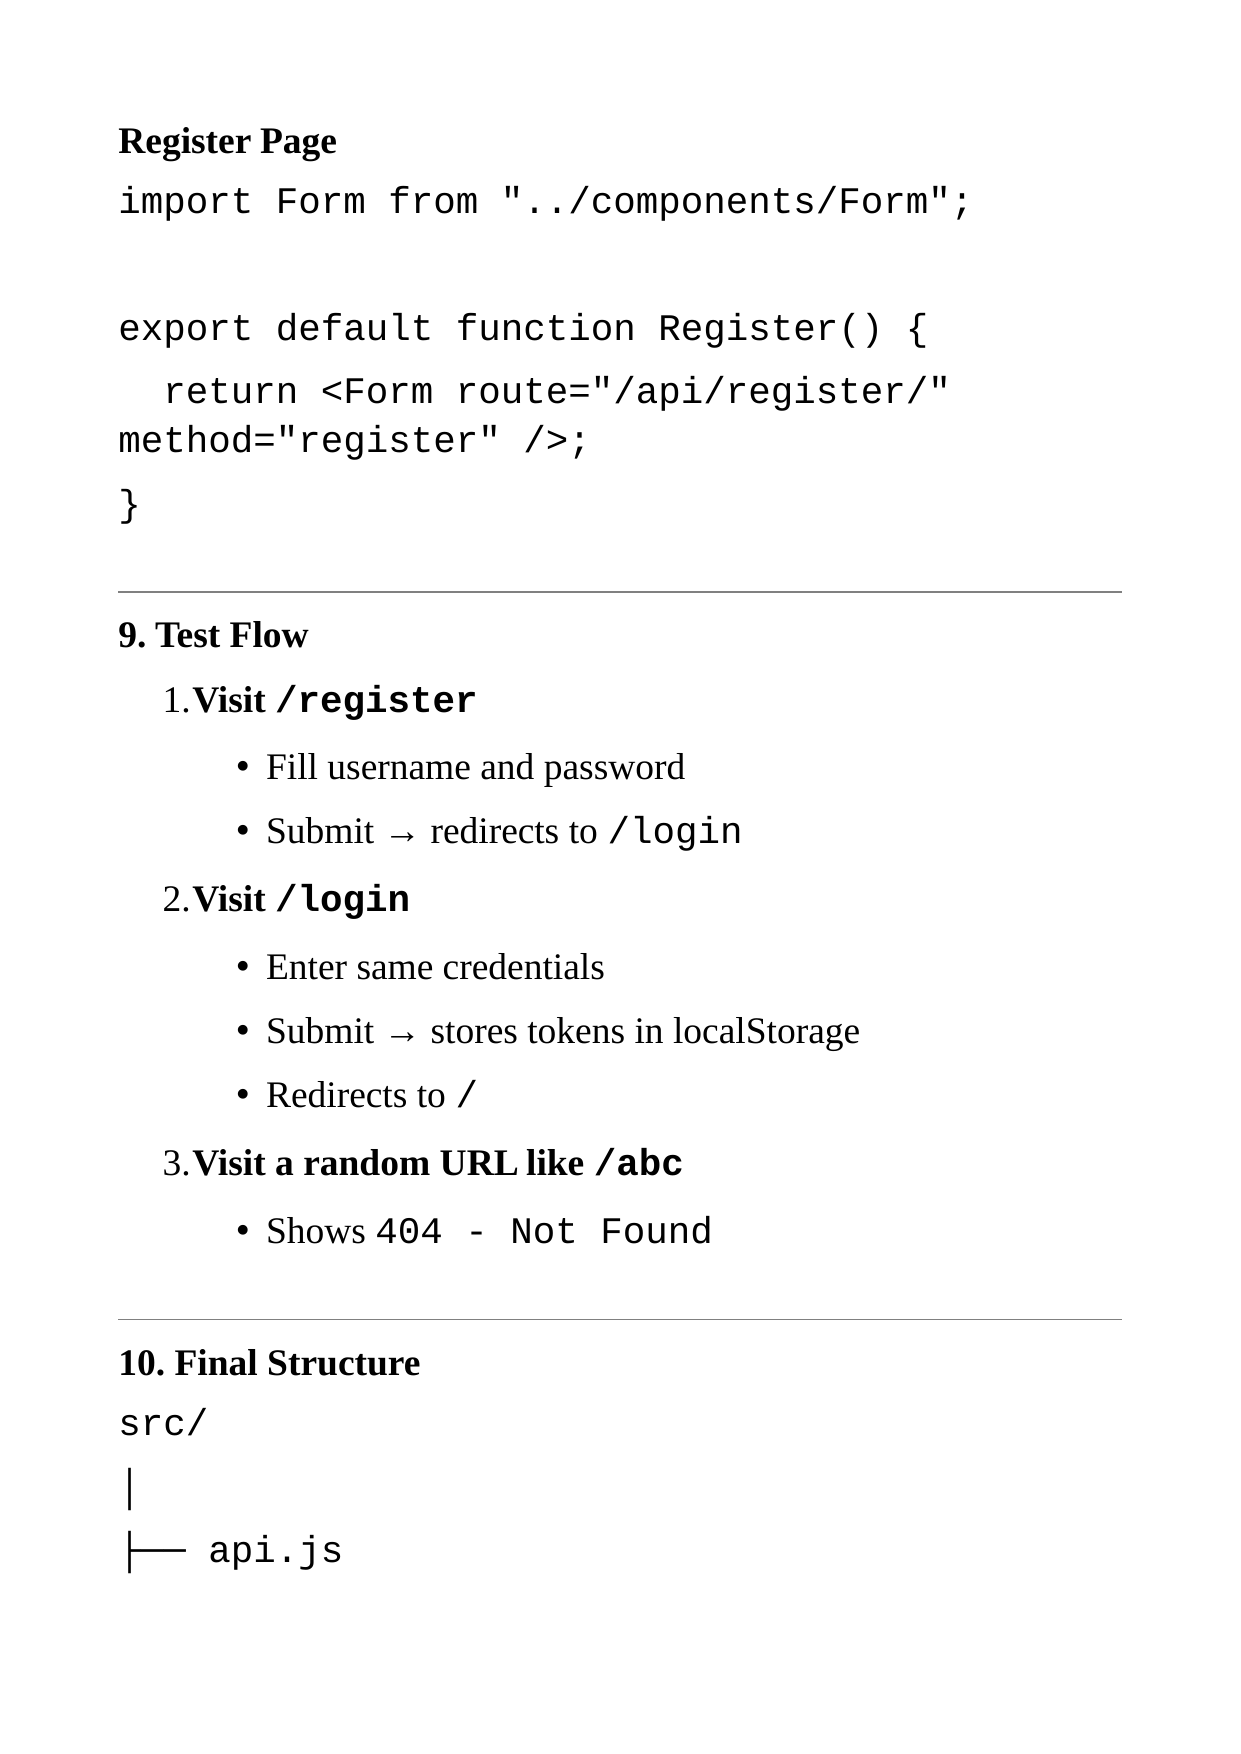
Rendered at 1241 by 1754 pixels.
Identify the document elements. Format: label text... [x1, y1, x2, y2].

list Enter same credentials [236, 944, 1122, 987]
list Redirects to / [236, 1073, 1122, 1119]
text return <Form route="/api/register/" method="register" />; [118, 373, 1122, 464]
list Visit /login [162, 877, 1122, 923]
text import Form from "../components/Form"; [118, 182, 1122, 225]
list Visit /register [162, 677, 1122, 723]
list Submit → stores tokens in localStorage [236, 1008, 1122, 1052]
list Submit → redirects to /login [236, 809, 1122, 855]
subtitle 10. Final Structure [118, 1340, 1122, 1383]
text │ [118, 1468, 1122, 1511]
list Fill username and password [236, 745, 1122, 788]
text src/ [118, 1404, 1122, 1447]
list Shows 404 - Not Found [236, 1208, 1122, 1254]
text export default function Register() { [118, 309, 1122, 352]
subtitle Register Page [118, 118, 1122, 161]
list Visit a random URL like /abc [162, 1140, 1122, 1187]
text } [118, 485, 1122, 527]
text ├── api.js [118, 1531, 1122, 1574]
subtitle 9. Test Flow [118, 613, 1122, 656]
